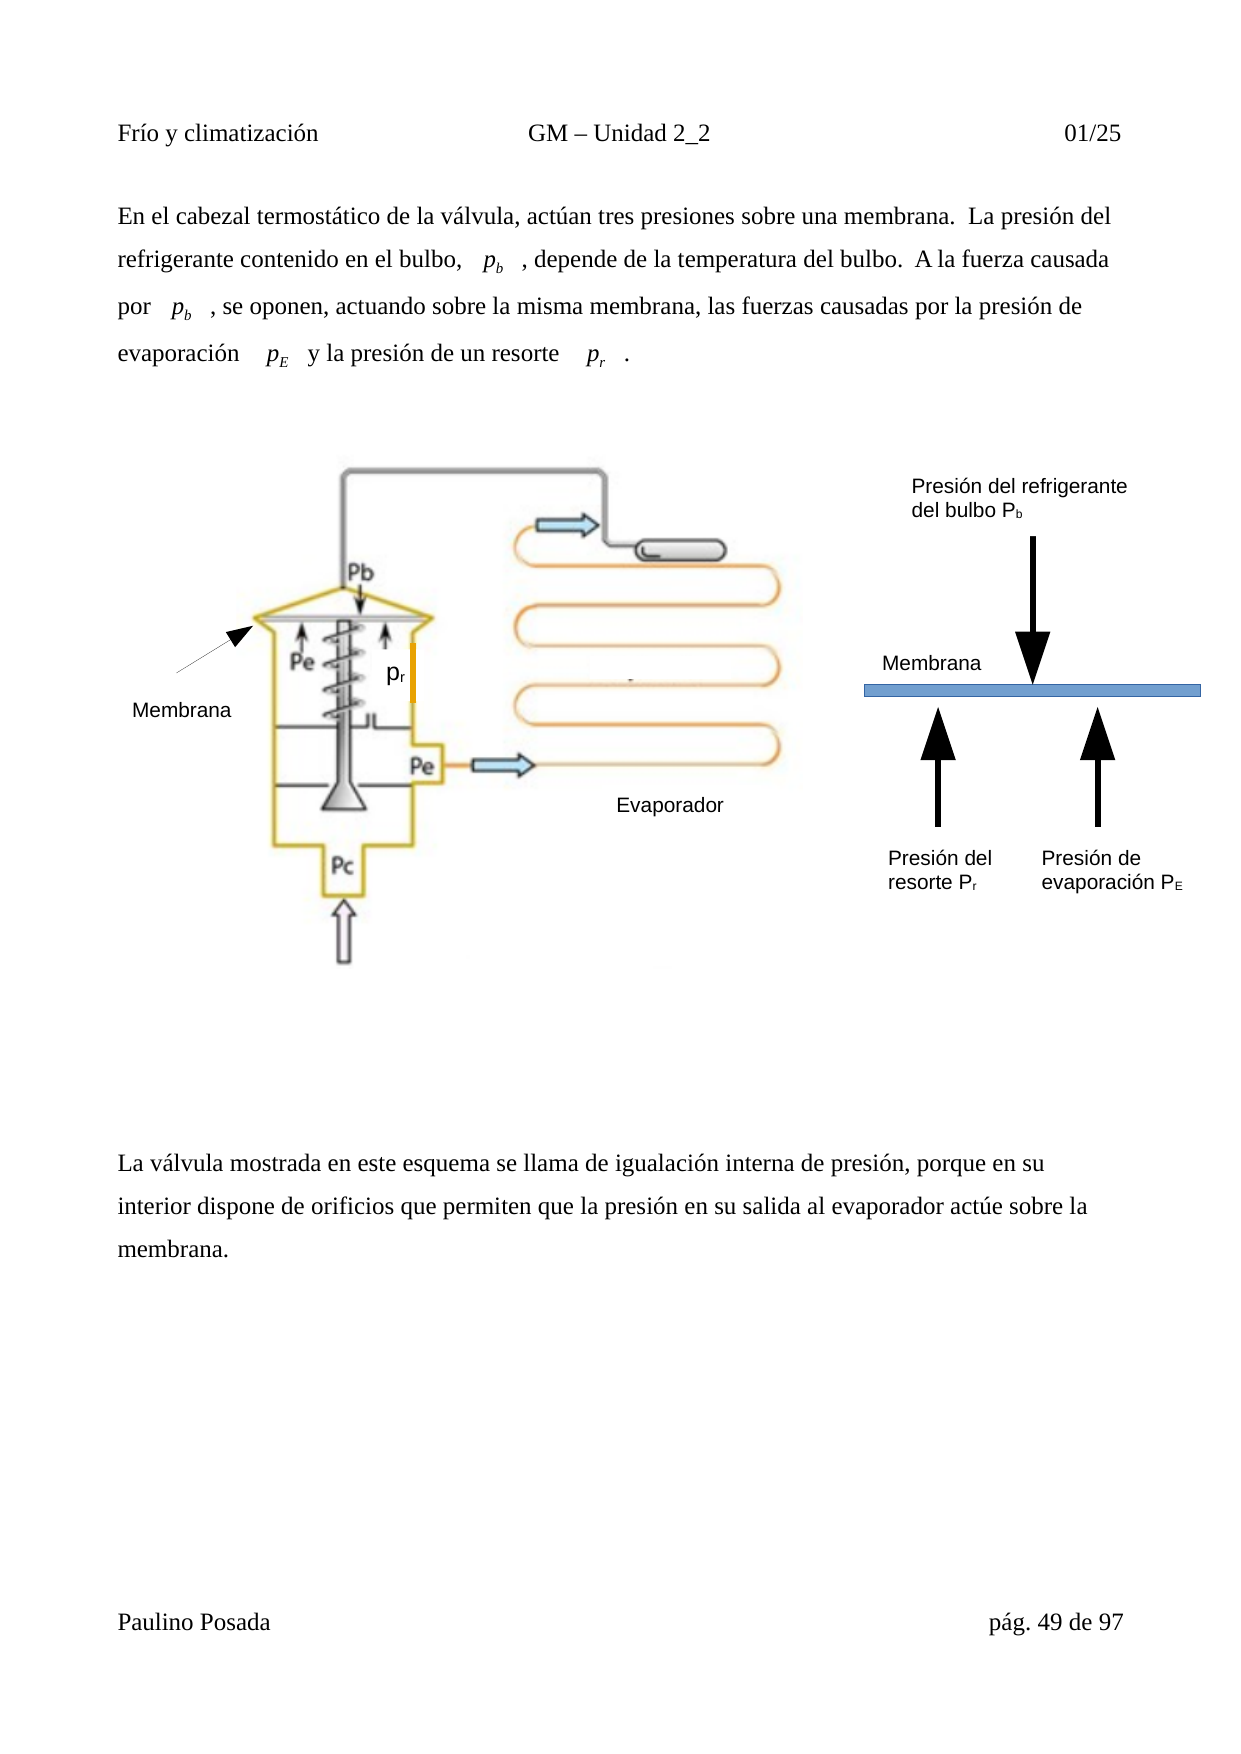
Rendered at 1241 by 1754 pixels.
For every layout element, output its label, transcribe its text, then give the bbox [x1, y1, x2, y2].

picture [210, 449, 803, 969]
text La válvula mostrada en este esquema se llama de igualación interna de presión, porque en su interior dispone de orificios que permiten que la presión en su salida al evaporador actúe sobre la membrana. [117, 1148, 1123, 1263]
text En el cabezal termostático de la válvula, actúan tres presiones sobre una membrana. La presión del refrigerante contenido en el bulbo,, depende de la temperatura del bulbo. A la fuerza causada por, se oponen, actuando sobre la misma membrana, las fuerzas causadas por la presión de evaporación y la presión de un resorte . [117, 201, 1123, 371]
